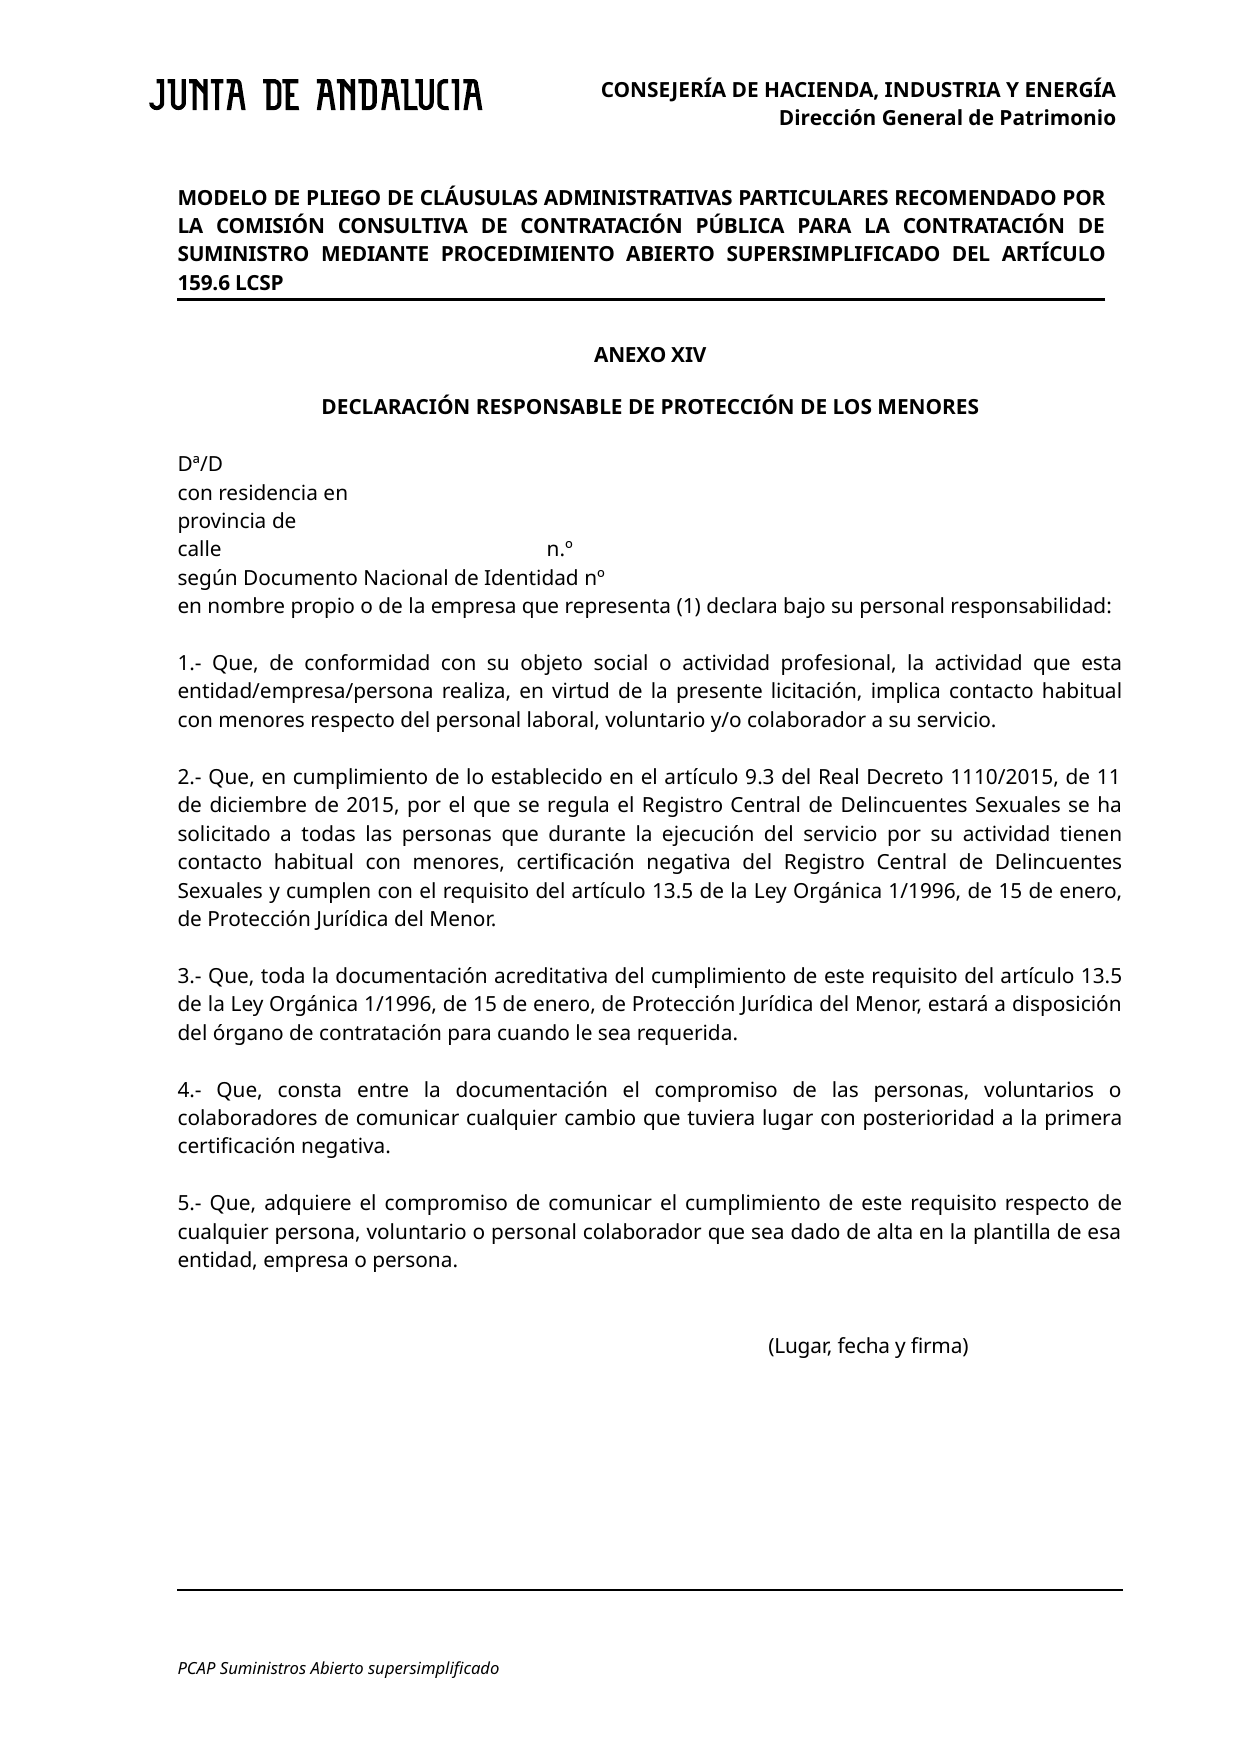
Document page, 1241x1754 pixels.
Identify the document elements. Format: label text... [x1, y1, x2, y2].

text Dª/D [177, 449, 1123, 478]
text 1.- Que, de conformidad con su objeto social o actividad profesional, la actividad que esta entidad/empresa/persona realiza, en virtud de la presente licitación, implica contacto habitual con menores respecto del personal laboral, voluntario y/o colaborador a su servicio. [177, 648, 1123, 733]
text en nombre propio o de la empresa que representa (1) declara bajo su personal responsabilidad: [177, 591, 1123, 620]
text MODELO DE PLIEGO DE CLÁUSULAS ADMINISTRATIVAS PARTICULARES RECOMENDADO POR LA COMISIÓN CONSULTIVA DE CONTRATACIÓN PÚBLICA PARA LA CONTRATACIÓN DE SUMINISTRO MEDIANTE PROCEDIMIENTO ABIERTO SUPERSIMPLIFICADO DEL ARTÍCULO 159.6 LCSP [177, 183, 1105, 298]
text (Lugar, fecha y firma) [177, 1331, 1123, 1359]
text provincia de [177, 506, 1123, 534]
text según Documento Nacional de Identidad nº [177, 563, 1123, 591]
text calle n.º [177, 534, 1123, 563]
text 4.- Que, consta entre la documentación el compromiso de las personas, voluntarios o colaboradores de comunicar cualquier cambio que tuviera lugar con posterioridad a la primera certificación negativa. [177, 1075, 1123, 1160]
text con residencia en [177, 478, 1123, 506]
text 3.- Que, toda la documentación acreditativa del cumplimiento de este requisito del artículo 13.5 de la Ley Orgánica 1/1996, de 15 de enero, de Protección Jurídica del Menor, estará a disposición del órgano de contratación para cuando le sea requerida. [177, 961, 1123, 1046]
text ANEXO XIV [177, 340, 1123, 368]
text 5.- Que, adquiere el compromiso de comunicar el cumplimiento de este requisito respecto de cualquier persona, voluntario o personal colaborador que sea dado de alta en la plantilla de esa entidad, empresa o persona. [177, 1188, 1123, 1274]
text DECLARACIÓN RESPONSABLE DE PROTECCIÓN DE LOS MENORES [177, 392, 1123, 421]
text 2.- Que, en cumplimiento de lo establecido en el artículo 9.3 del Real Decreto 1110/2015, de 11 de diciembre de 2015, por el que se regula el Registro Central de Delincuentes Sexuales se ha solicitado a todas las personas que durante la ejecución del servicio por su actividad tienen contacto habitual con menores, certificación negativa del Registro Central de Delincuentes Sexuales y cumplen con el requisito del artículo 13.5 de la Ley Orgánica 1/1996, de 15 de enero, de Protección Jurídica del Menor. [177, 762, 1123, 933]
